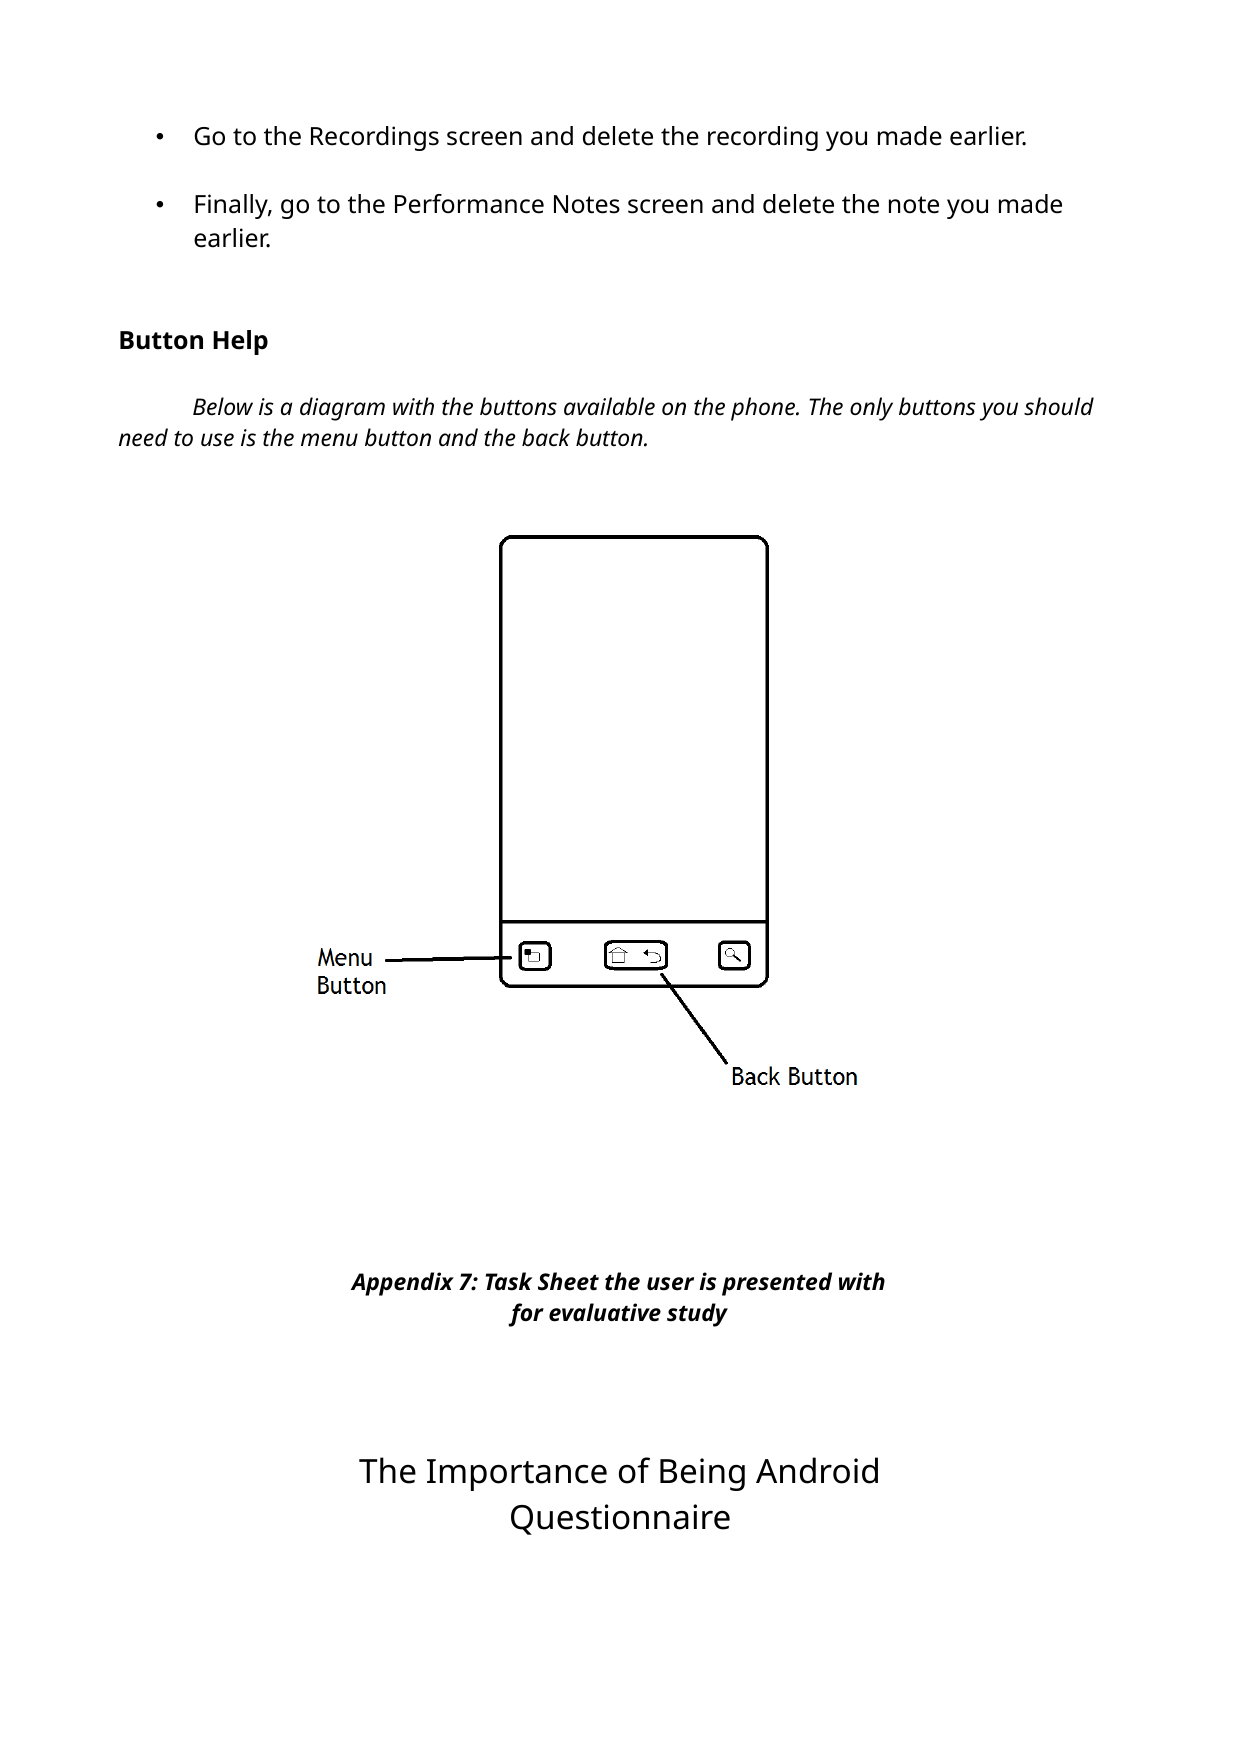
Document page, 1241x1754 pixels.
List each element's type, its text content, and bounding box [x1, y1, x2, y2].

list Finally, go to the Performance Notes screen and delete the note you made earlier. [156, 186, 1122, 254]
text Appendix 7: Task Sheet the user is presented with [118, 1266, 1122, 1297]
text Questionnaire [118, 1493, 1122, 1539]
list Go to the Recordings screen and delete the recording you made earlier. [156, 118, 1122, 152]
text for evaluative study [118, 1297, 1122, 1328]
text The Importance of Being Android [118, 1448, 1122, 1493]
text Button Help [118, 322, 1122, 357]
text Below is a diagram with the buttons available on the phone. The only buttons you should need to use is the menu button and the back button. [118, 391, 1122, 453]
picture [298, 460, 1059, 1109]
